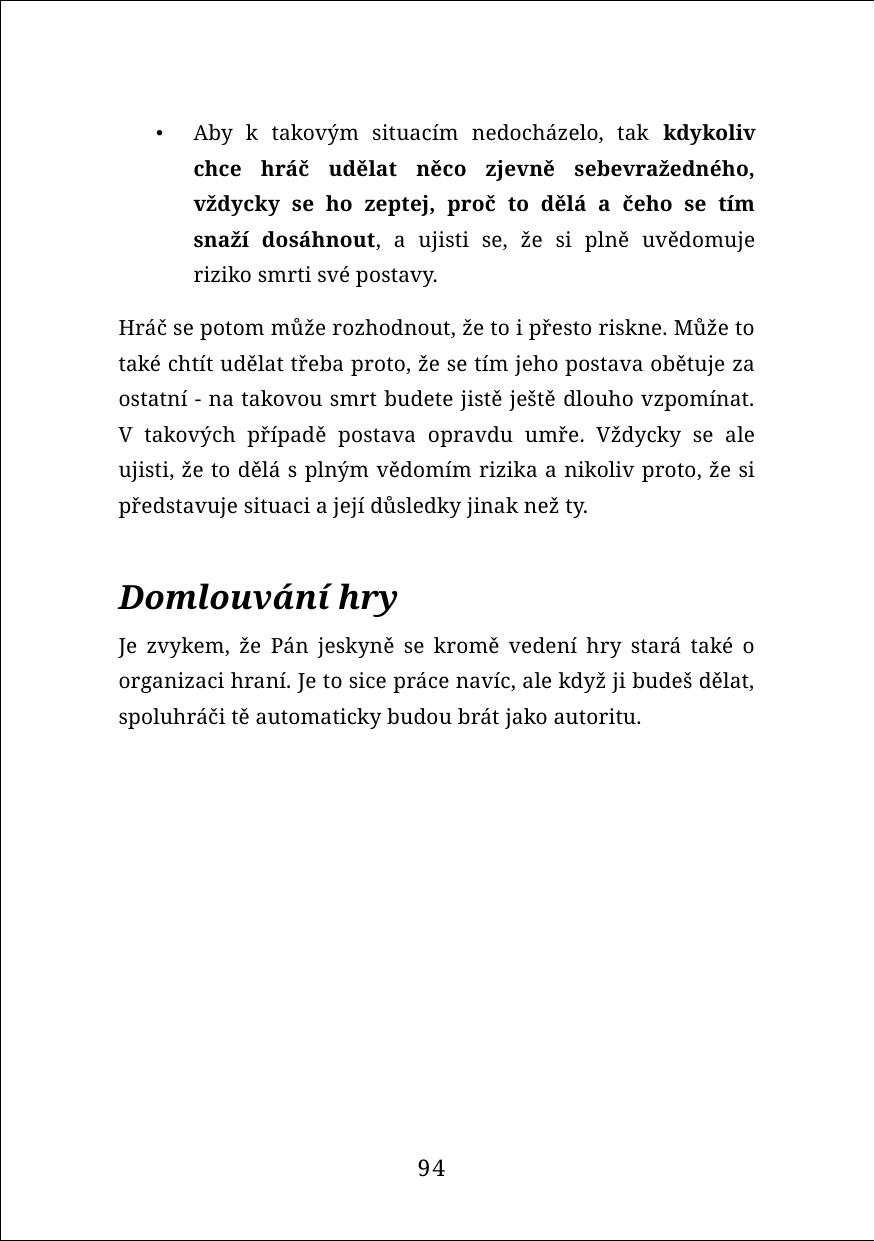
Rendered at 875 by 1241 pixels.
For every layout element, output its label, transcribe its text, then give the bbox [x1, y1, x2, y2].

text Je zvykem, že Pán jeskyně se kromě vedení hry stará také o organizaci hraní. Je to sice práce navíc, ale když ji budeš dělat, spoluhráči tě automaticky budou brát jako autoritu. [118, 631, 756, 731]
list Aby k takovým situacím nedocházelo, tak kdykoliv chce hráč udělat něco zjevně sebevražedného, vždycky se ho zeptej, proč to dělá a čeho se tím snaží dosáhnout, a ujisti se, že si plně uvědomuje riziko smrti své postavy. [156, 118, 756, 289]
subtitle Domlouvání hry [118, 574, 756, 619]
text Hráč se potom může rozhodnout, že to i přesto riskne. Může to také chtít udělat třeba proto, že se tím jeho postava obětuje za ostatní - na takovou smrt budete jistě ještě dlouho vzpomínat. V takových případě postava opravdu umře. Vždycky se ale ujisti, že to dělá s plným vědomím rizika a nikoliv proto, že si představuje situaci a její důsledky jinak než ty. [118, 313, 756, 519]
